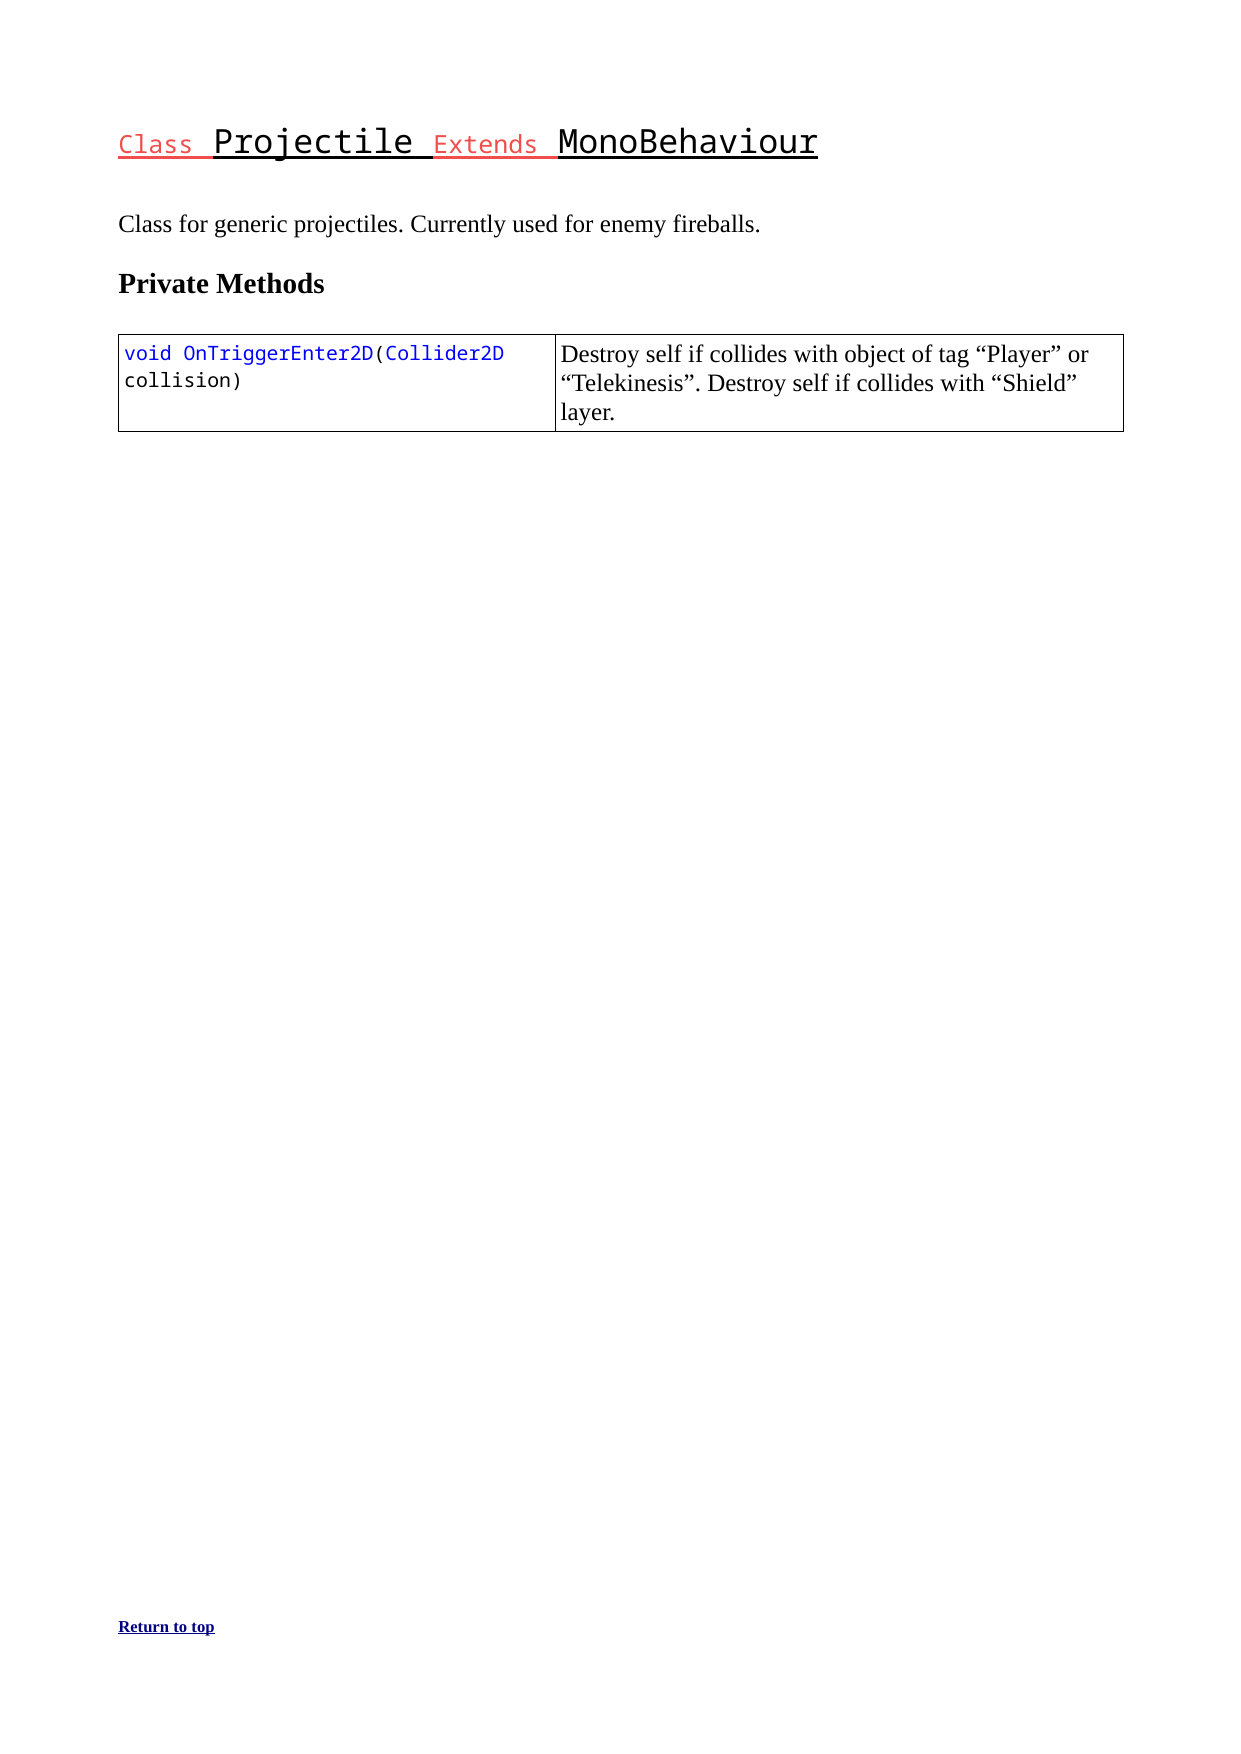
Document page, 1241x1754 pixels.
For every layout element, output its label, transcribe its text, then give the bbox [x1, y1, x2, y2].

text Private Methods [118, 266, 1122, 300]
text Class for generic projectiles. Currently used for enemy fireballs. [118, 209, 1122, 238]
table_header Destroy self if collides with object of tag “Player” or “Telekinesis”. Destroy self if collides with “Shield” layer. [556, 335, 1123, 431]
table_header void OnTriggerEnter2D(Collider2D collision) [119, 335, 555, 431]
text Class Projectile Extends MonoBehaviour [118, 118, 1122, 163]
